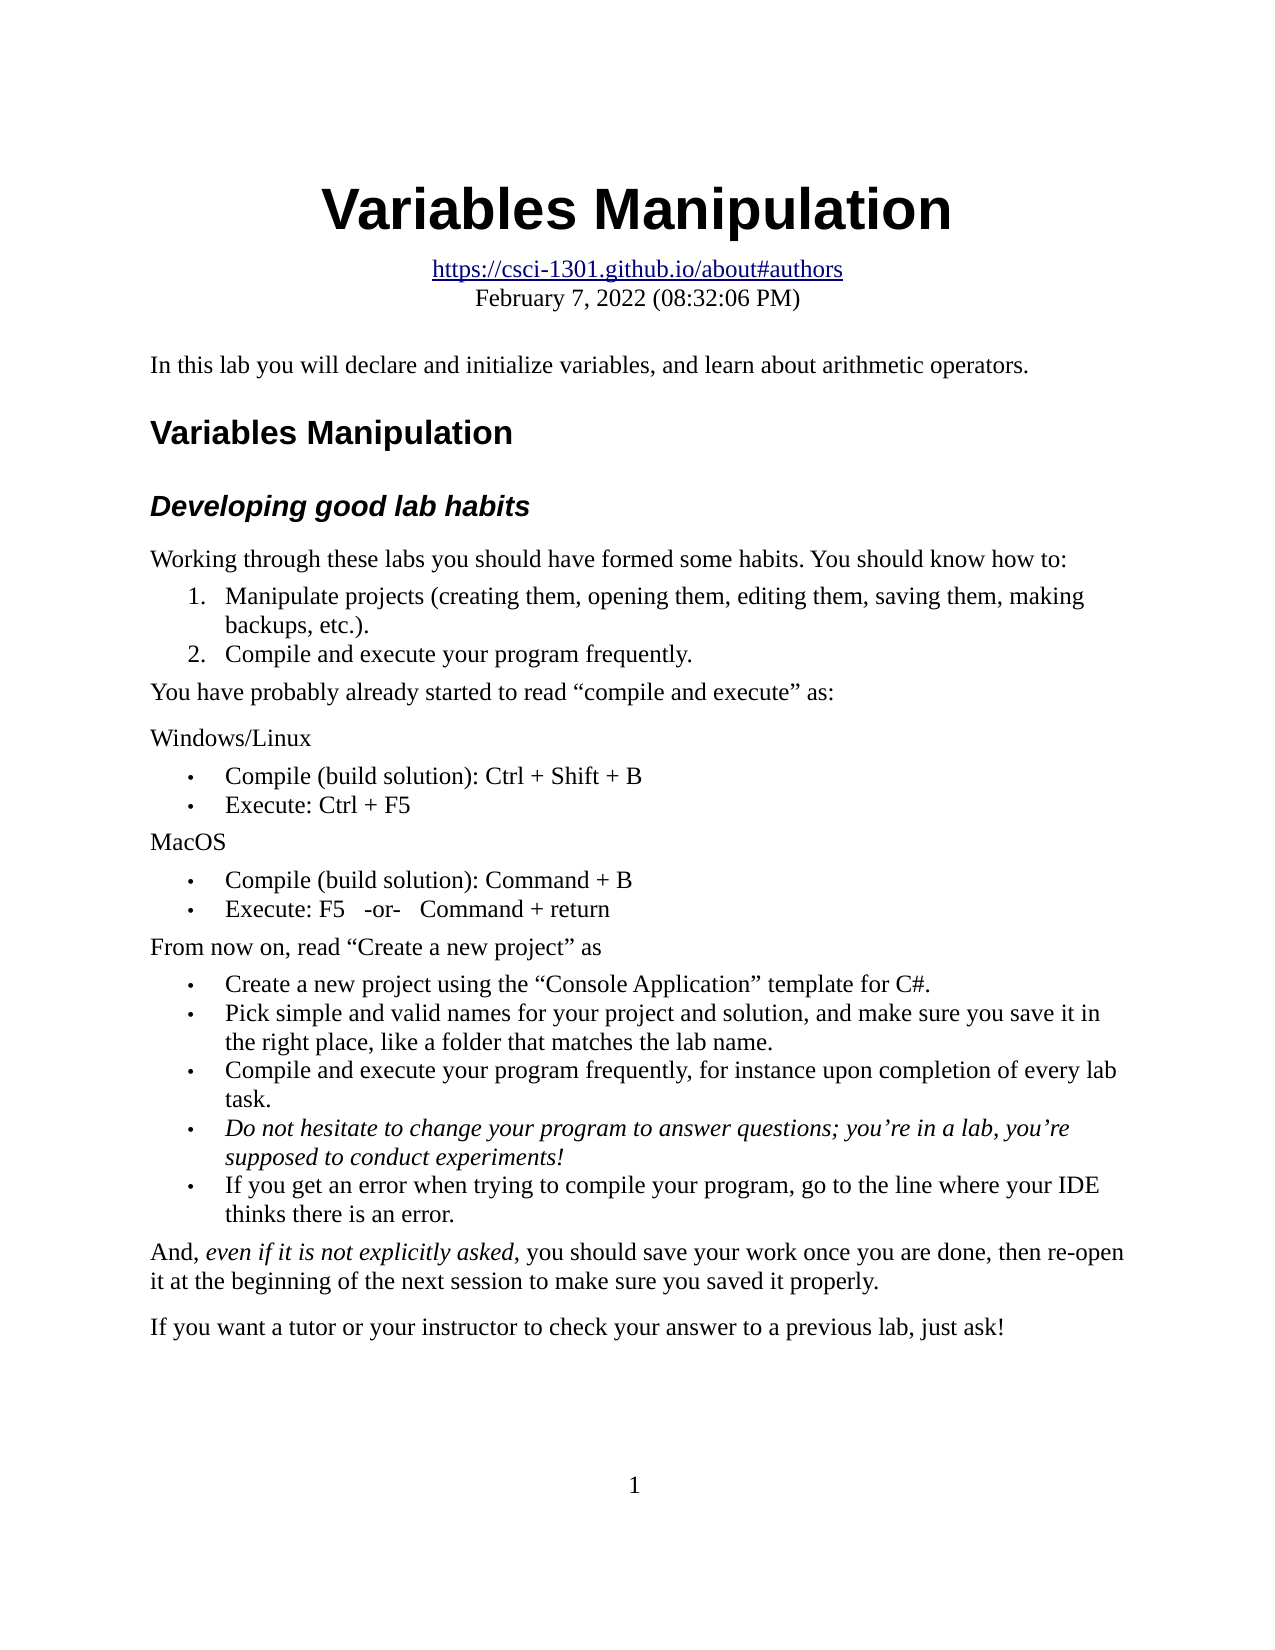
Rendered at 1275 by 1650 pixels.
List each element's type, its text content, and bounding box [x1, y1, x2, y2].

list Pick simple and valid names for your project and solution, and make sure you save it in the right place, like a folder that matches the lab name. [187, 998, 1125, 1056]
subtitle Developing good lab habits [150, 489, 1125, 522]
text You have probably already started to read “compile and execute” as: [150, 677, 1125, 705]
text And, even if it is not explicitly asked, you should save your work once you are done, then re-open it at the beginning of the next session to make sure you saved it properly. [150, 1237, 1125, 1294]
text https://csci-1301.github.io/about#authors [150, 254, 1125, 283]
list Compile and execute your program frequently, for instance upon completion of every lab task. [187, 1056, 1125, 1113]
list If you get an error when trying to compile your program, go to the line where your IDE thinks there is an error. [187, 1171, 1125, 1228]
text If you want a tutor or your instructor to check your answer to a previous lab, just ask! [150, 1312, 1125, 1341]
text Windows/Linux [150, 723, 1125, 752]
text MacOS [150, 827, 1125, 856]
text From now on, read “Create a new project” as [150, 932, 1125, 960]
list Do not hesitate to change your program to answer questions; you’re in a lab, you’re supposed to conduct experiments! [187, 1113, 1125, 1171]
text In this lab you will declare and initialize variables, and learn about arithmetic operators. [150, 350, 1125, 378]
text February 7, 2022 (08:32:06 PM) [150, 283, 1125, 312]
list Execute: F5 -or- Command + return [187, 894, 1125, 923]
subtitle Variables Manipulation [150, 412, 1125, 451]
text Working through these labs you should have formed some habits. You should know how to: [150, 544, 1125, 572]
list Create a new project using the “Console Application” template for C#. [187, 969, 1125, 998]
list Compile and execute your program frequently. [187, 639, 1125, 668]
list Execute: Ctrl + F5 [187, 790, 1125, 818]
list Compile (build solution): Ctrl + Shift + B [187, 761, 1125, 790]
list Manipulate projects (creating them, opening them, editing them, saving them, making backups, etc.). [187, 581, 1125, 639]
title Variables Manipulation [150, 175, 1125, 242]
list Compile (build solution): Command + B [187, 865, 1125, 894]
